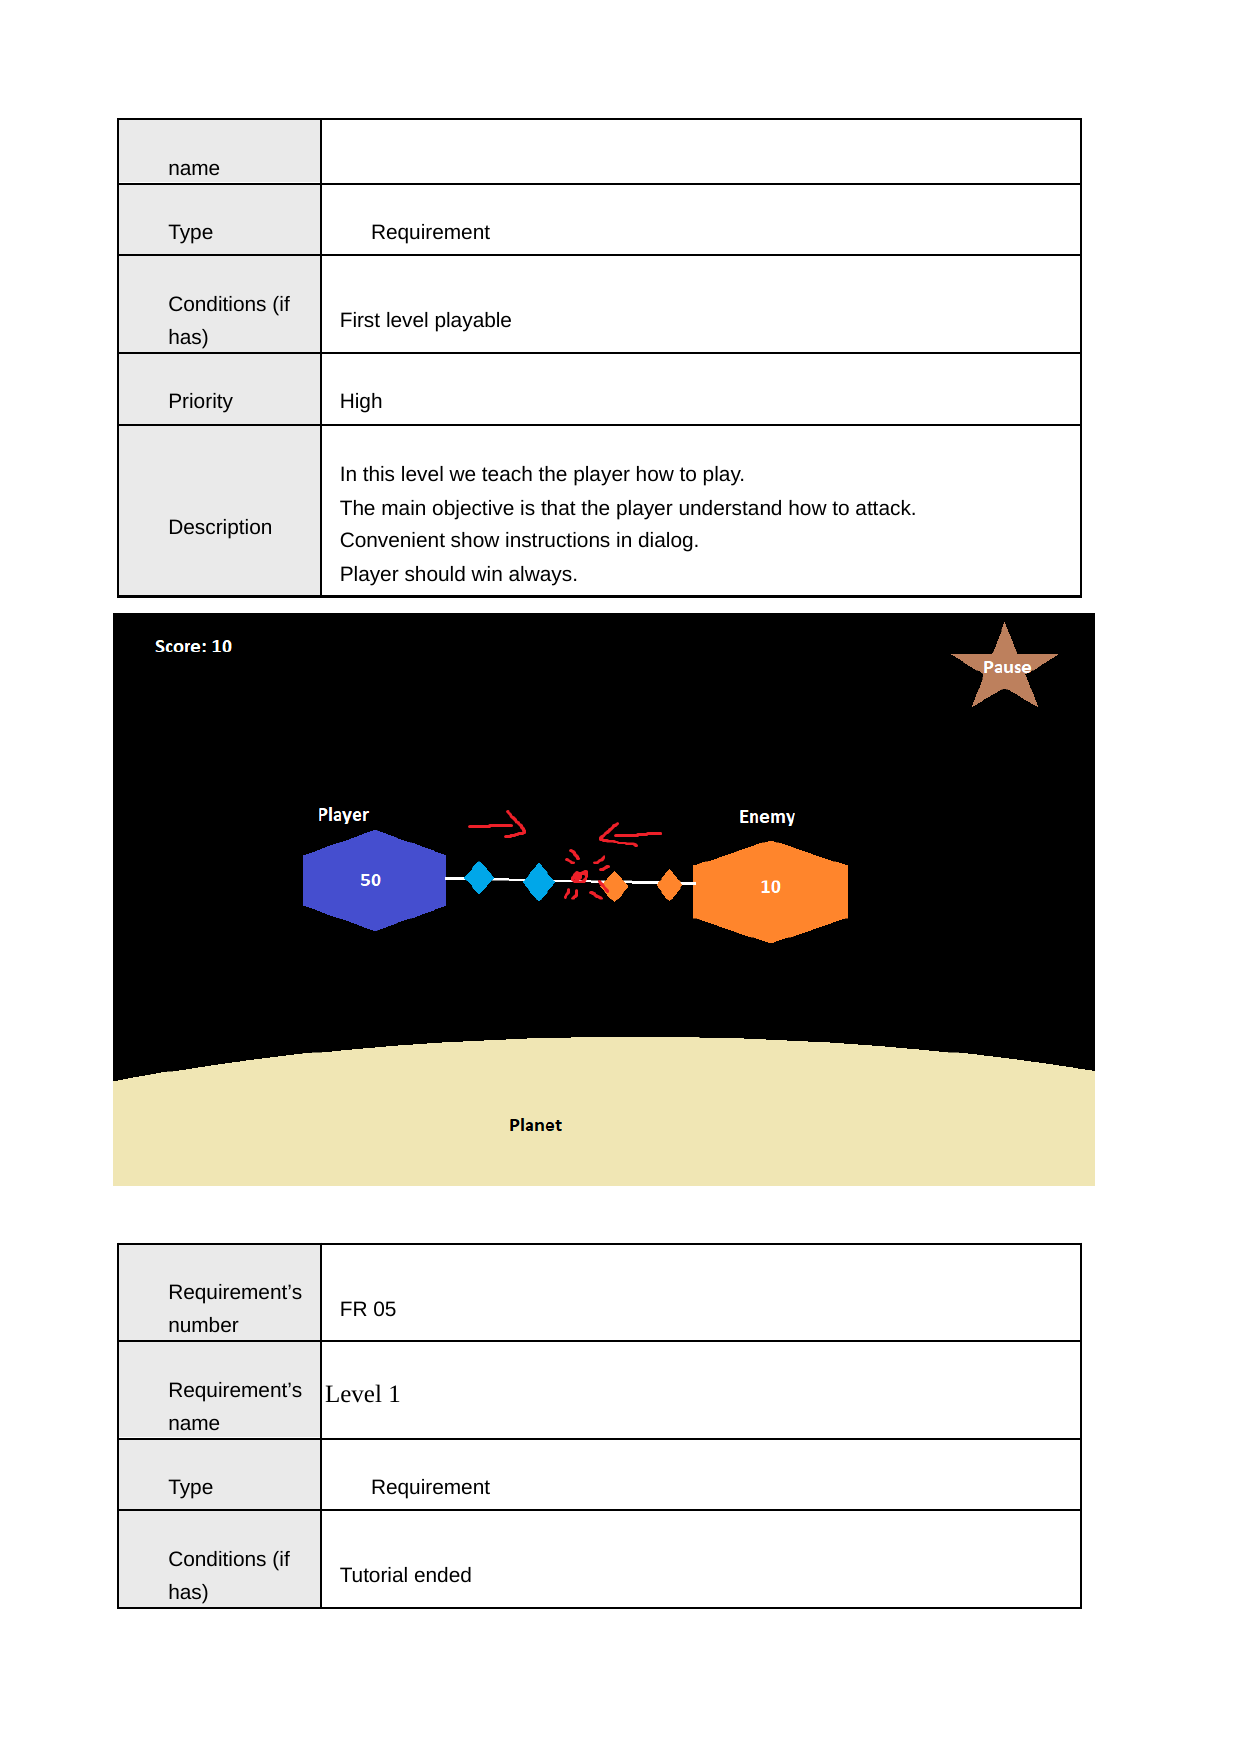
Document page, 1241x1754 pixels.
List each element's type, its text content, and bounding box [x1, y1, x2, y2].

table_cell Conditions (if has) [119, 1511, 320, 1607]
table_cell Type [119, 185, 320, 254]
table_cell Requirement [322, 185, 617, 254]
table_header Requirement’s number [119, 1245, 320, 1340]
table_cell [322, 120, 1080, 182]
table_cell Level 1 [322, 1342, 1080, 1437]
table_cell High [322, 354, 617, 424]
table_cell Tutorial ended [322, 1511, 1080, 1607]
table_cell Requirement [322, 1440, 617, 1509]
table_cell Priority [119, 354, 320, 424]
table_cell Description [119, 426, 320, 595]
table_cell Requirement’s name [119, 1342, 320, 1437]
table_cell [617, 1440, 1080, 1509]
table_cell In this level we teach the player how to play. The main objective is that the player understand how to attack. Convenient show instructions in dialog. Player should win always. [322, 426, 1080, 595]
table_cell Type [119, 1440, 320, 1509]
picture [113, 613, 1095, 1186]
table_header FR 05 [322, 1245, 1080, 1340]
table_cell First level playable [322, 256, 1080, 352]
table_cell name [119, 120, 320, 182]
table_cell [617, 354, 851, 424]
table_cell Conditions (if has) [119, 256, 320, 352]
table_cell [617, 185, 1080, 254]
table_cell [851, 354, 1080, 424]
